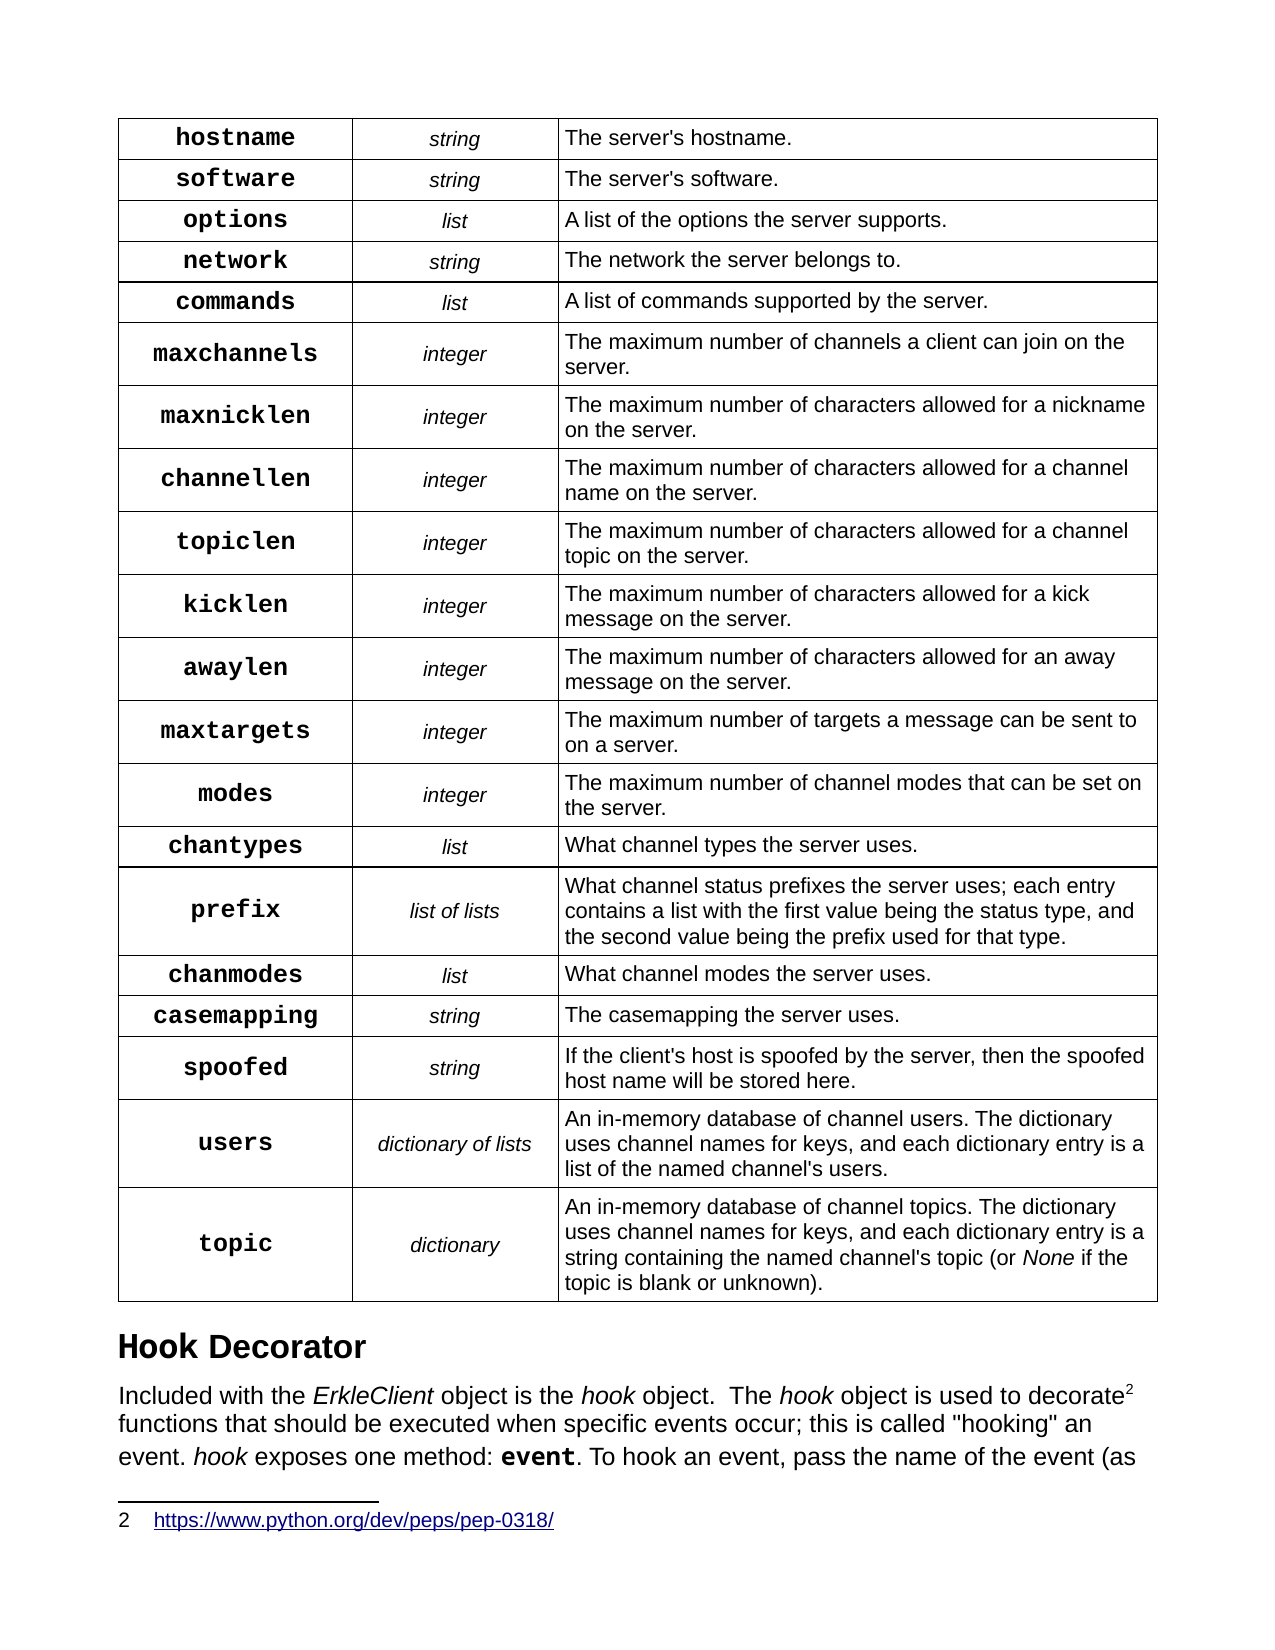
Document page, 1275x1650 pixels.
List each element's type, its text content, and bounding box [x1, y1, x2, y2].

table_cell maxchannels [119, 323, 352, 385]
table_cell The maximum number of characters allowed for a nickname on the server. [559, 386, 1157, 448]
table_cell If the client's host is spoofed by the server, then the spoofed host name will be stored here. [559, 1037, 1157, 1099]
subtitle Hook Decorator [118, 1322, 1157, 1368]
table_cell hostname [119, 119, 352, 159]
table_cell The maximum number of characters allowed for a channel topic on the server. [559, 512, 1157, 574]
table_cell string [353, 119, 558, 159]
table_cell The network the server belongs to. [559, 242, 1157, 281]
table_cell list [353, 283, 558, 322]
table_cell string [353, 242, 558, 281]
table_cell A list of commands supported by the server. [559, 283, 1157, 322]
table_cell The maximum number of channels a client can join on the server. [559, 323, 1157, 385]
table_cell topiclen [119, 512, 352, 574]
table_cell prefix [119, 868, 352, 954]
table_cell An in-memory database of channel topics. The dictionary uses channel names for keys, and each dictionary entry is a string containing the named channel's topic (or None if the topic is blank or unknown). [559, 1188, 1157, 1301]
table_cell integer [353, 449, 558, 511]
table_cell The server's software. [559, 160, 1157, 200]
text Included with the ErkleClient object is the hook object. The hook object is used to decorate functions that should be executed when specific events occur; this is called "hooking" an event. hook exposes one method: event. To hook an event, pass the name of the event (as [118, 1381, 1157, 1472]
table_cell commands [119, 283, 352, 322]
table_cell string [353, 160, 558, 200]
table_cell chantypes [119, 827, 352, 866]
table_cell chanmodes [119, 956, 352, 995]
table_cell users [119, 1100, 352, 1187]
table_cell topic [119, 1188, 352, 1301]
table_cell The maximum number of channel modes that can be set on the server. [559, 764, 1157, 826]
table_cell The server's hostname. [559, 119, 1157, 159]
table_cell modes [119, 764, 352, 826]
text https://www.python.org/dev/peps/pep-0318/ [118, 1508, 1157, 1532]
table_cell The maximum number of characters allowed for an away message on the server. [559, 638, 1157, 700]
table_cell list [353, 956, 558, 995]
table_cell string [353, 1037, 558, 1099]
table_cell options [119, 201, 352, 241]
table_cell integer [353, 323, 558, 385]
table_cell maxtargets [119, 701, 352, 763]
table_cell channellen [119, 449, 352, 511]
table_cell list [353, 827, 558, 866]
table_cell A list of the options the server supports. [559, 201, 1157, 241]
table_cell What channel status prefixes the server uses; each entry contains a list with the first value being the status type, and the second value being the prefix used for that type. [559, 868, 1157, 954]
table_cell The maximum number of targets a message can be sent to on a server. [559, 701, 1157, 763]
table_cell string [353, 996, 558, 1036]
table_cell integer [353, 638, 558, 700]
table_cell network [119, 242, 352, 281]
table_cell kicklen [119, 575, 352, 637]
table_cell What channel types the server uses. [559, 827, 1157, 866]
table_cell list of lists [353, 868, 558, 954]
table_cell software [119, 160, 352, 200]
table_cell dictionary [353, 1188, 558, 1301]
table_cell The maximum number of characters allowed for a channel name on the server. [559, 449, 1157, 511]
table_cell integer [353, 512, 558, 574]
table_cell integer [353, 701, 558, 763]
table_cell integer [353, 386, 558, 448]
table_cell spoofed [119, 1037, 352, 1099]
table_cell What channel modes the server uses. [559, 956, 1157, 995]
table_cell An in-memory database of channel users. The dictionary uses channel names for keys, and each dictionary entry is a list of the named channel's users. [559, 1100, 1157, 1187]
table_cell dictionary of lists [353, 1100, 558, 1187]
table_cell integer [353, 764, 558, 826]
table_cell maxnicklen [119, 386, 352, 448]
table_cell The maximum number of characters allowed for a kick message on the server. [559, 575, 1157, 637]
table_cell integer [353, 575, 558, 637]
table_cell The casemapping the server uses. [559, 996, 1157, 1036]
table_cell list [353, 201, 558, 241]
table_cell casemapping [119, 996, 352, 1036]
table_cell awaylen [119, 638, 352, 700]
